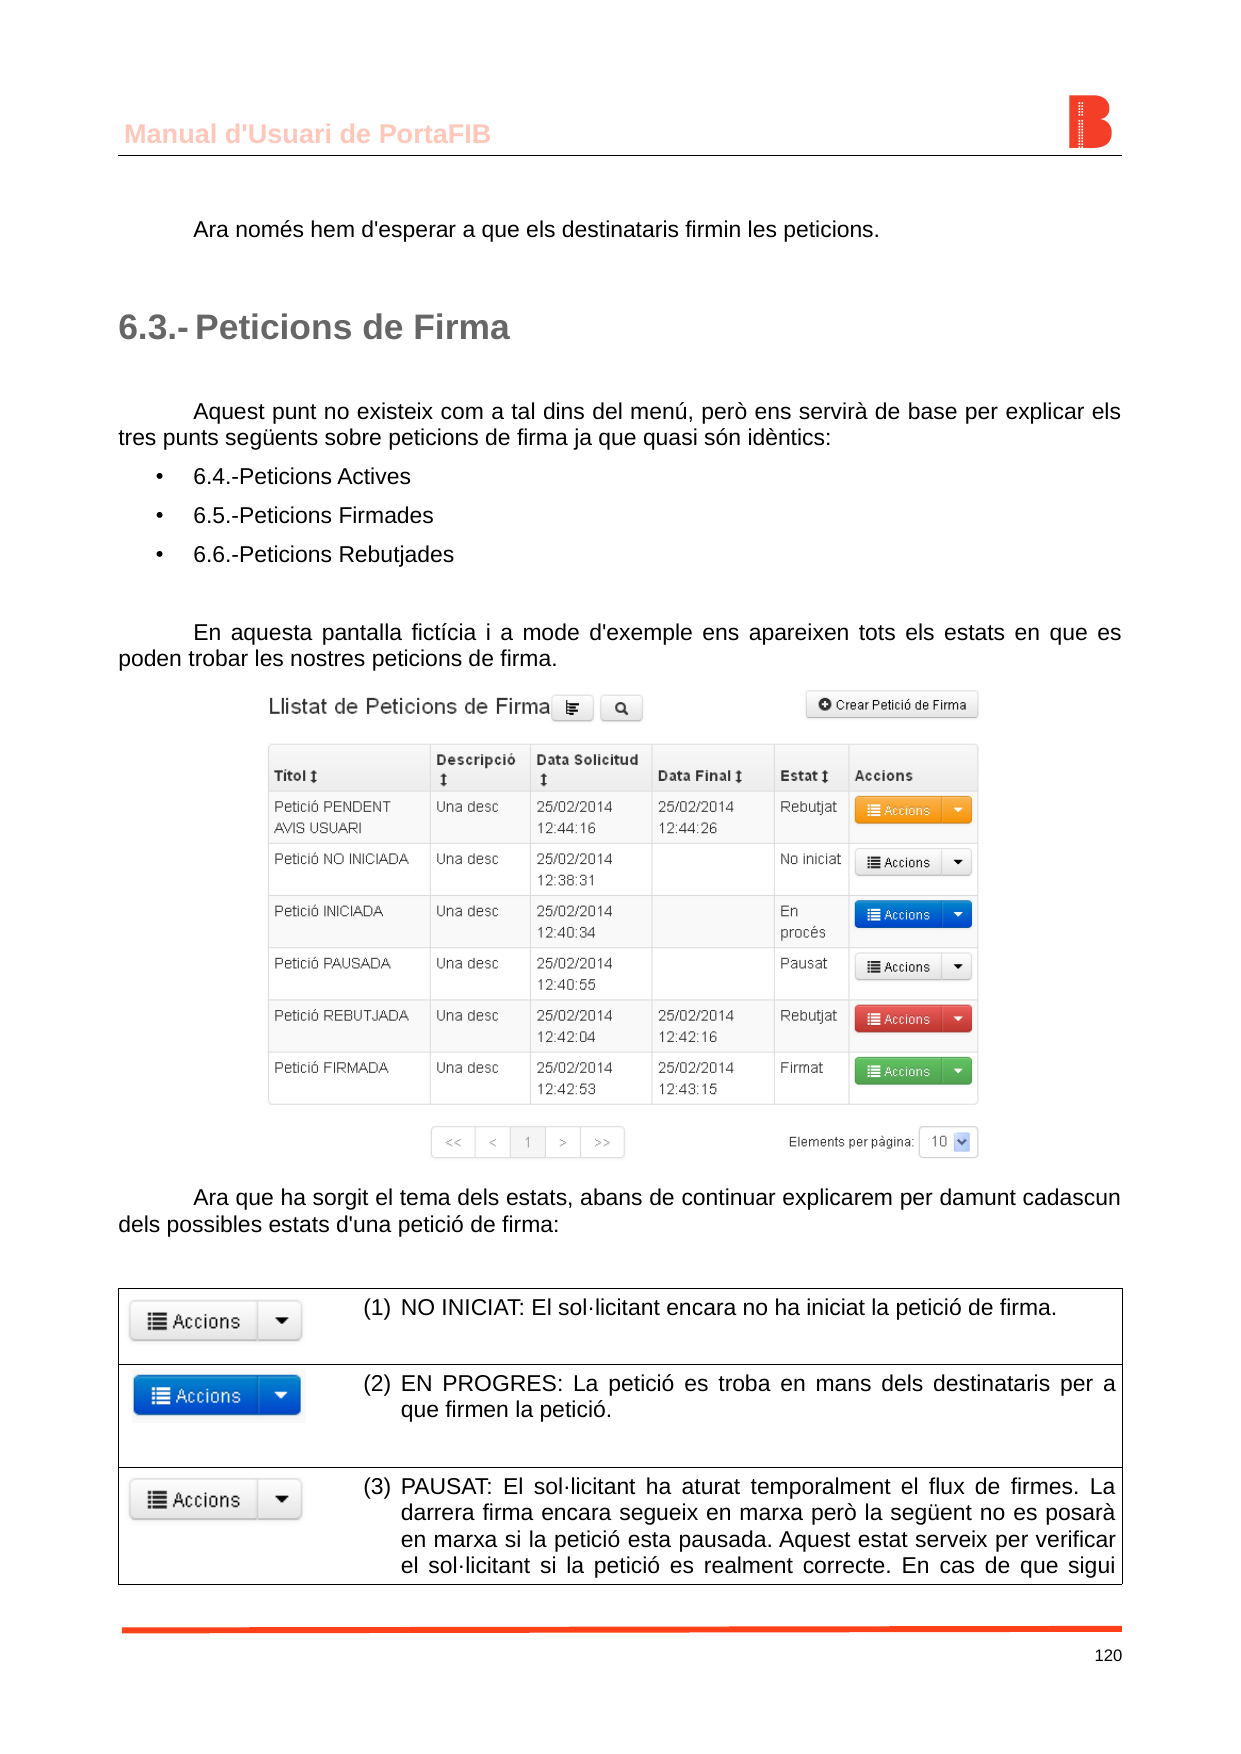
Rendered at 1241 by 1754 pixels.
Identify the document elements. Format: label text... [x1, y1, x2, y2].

picture [123, 1294, 309, 1346]
picture [252, 683, 988, 1172]
table_header NO INICIAT: El sol·licitant encara no ha iniciat la petició de firma. [320, 1289, 1122, 1364]
picture [123, 1472, 309, 1525]
text Ara que ha sorgit el tema dels estats, abans de continuar explicarem per damunt cadascun dels possibles estats d'una petició de firma: [118, 1184, 1122, 1237]
list 6.5.-Peticions Firmades [156, 502, 1122, 528]
text Ara només hem d'esperar a que els destinataris firmin les peticions. [118, 216, 1122, 242]
subtitle Peticions de Firma [118, 306, 1122, 347]
picture [131, 1369, 307, 1423]
table_cell EN PROGRES: La petició es troba en mans dels destinataris per a que firmen la petició. [320, 1365, 1122, 1467]
table_cell [119, 1423, 320, 1467]
text Aquest punt no existeix com a tal dins del menú, però ens servirà de base per explicar els tres punts següents sobre peticions de firma ja que quasi són idèntics: [118, 398, 1122, 451]
table_cell [119, 1468, 320, 1584]
picture [1063, 94, 1117, 150]
list 6.6.-Peticions Rebutjades [156, 541, 1122, 567]
list 6.4.-Peticions Actives [156, 463, 1122, 489]
table_cell [119, 1365, 320, 1422]
table_cell PAUSAT: El sol·licitant ha aturat temporalment el flux de firmes. La darrera firma encara segueix en marxa però la següent no es posarà en marxa si la petició esta pausada. Aquest estat serveix per verificar el sol·licitant si la petició es realment correcte. En cas de que sigui [320, 1468, 1122, 1584]
table_header [119, 1289, 320, 1364]
text En aquesta pantalla fictícia i a mode d'exemple ens apareixen tots els estats en que es poden trobar les nostres peticions de firma. [118, 619, 1122, 671]
